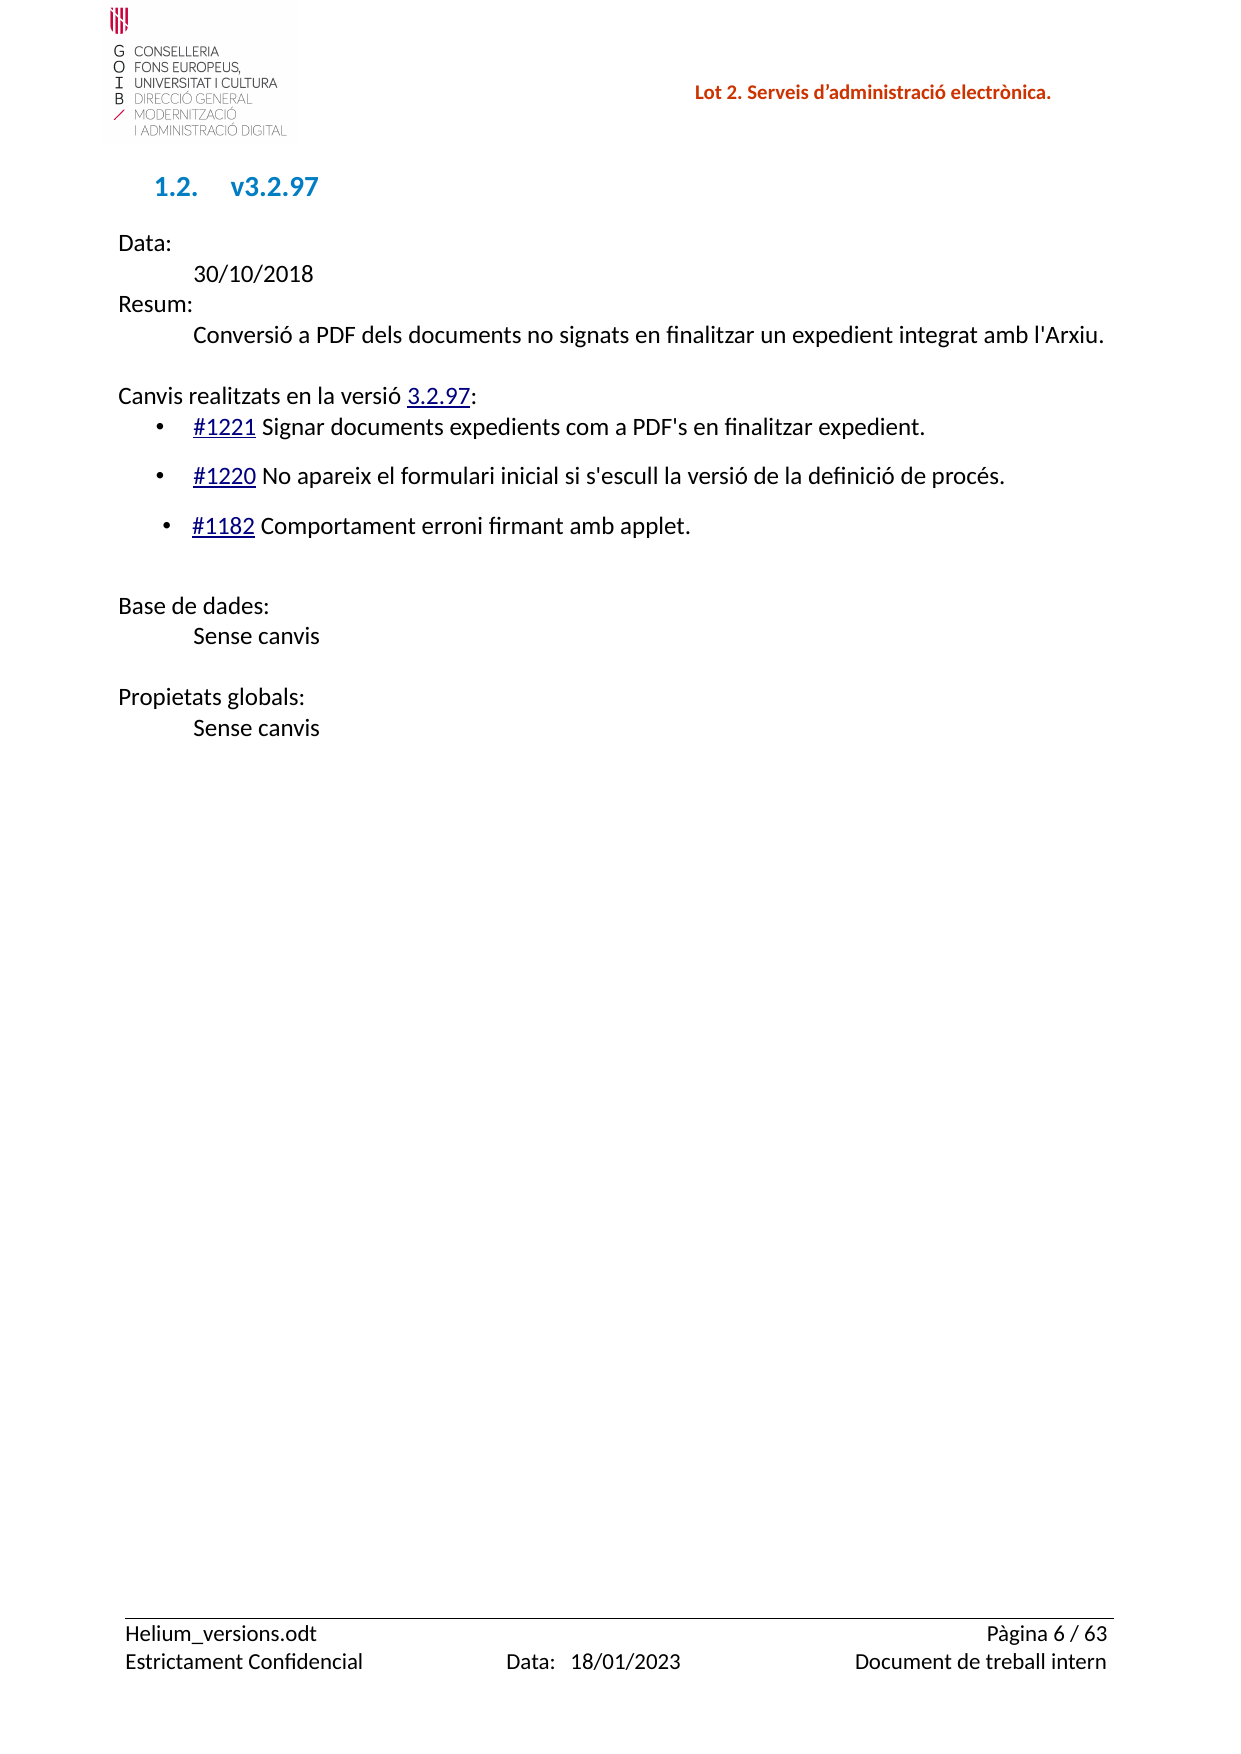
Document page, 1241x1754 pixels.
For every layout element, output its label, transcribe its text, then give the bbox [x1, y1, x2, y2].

list #1221 Signar documents expedients com a PDF's en finalitzar expedient. [156, 411, 1122, 441]
text Propietats globals: [118, 682, 1122, 712]
text Sense canvis [118, 621, 1122, 651]
text Canvis realitzats en la versió 3.2.97: [118, 380, 1122, 411]
text Resum: [118, 289, 1122, 319]
picture [100, 0, 297, 144]
subtitle v3.2.97 [153, 168, 1122, 204]
text Sense canvis [118, 712, 1122, 743]
text Data: [118, 228, 1122, 258]
list #1182 Comportament erroni firmant amb applet. [162, 510, 1122, 540]
list #1220 No apareix el formulari inicial si s'escull la versió de la definició de procés. [156, 460, 1122, 491]
text Conversió a PDF dels documents no signats en finalitzar un expedient integrat amb l'Arxiu. [118, 319, 1122, 350]
text Base de dades: [118, 590, 1122, 621]
text 30/10/2018 [118, 258, 1122, 289]
